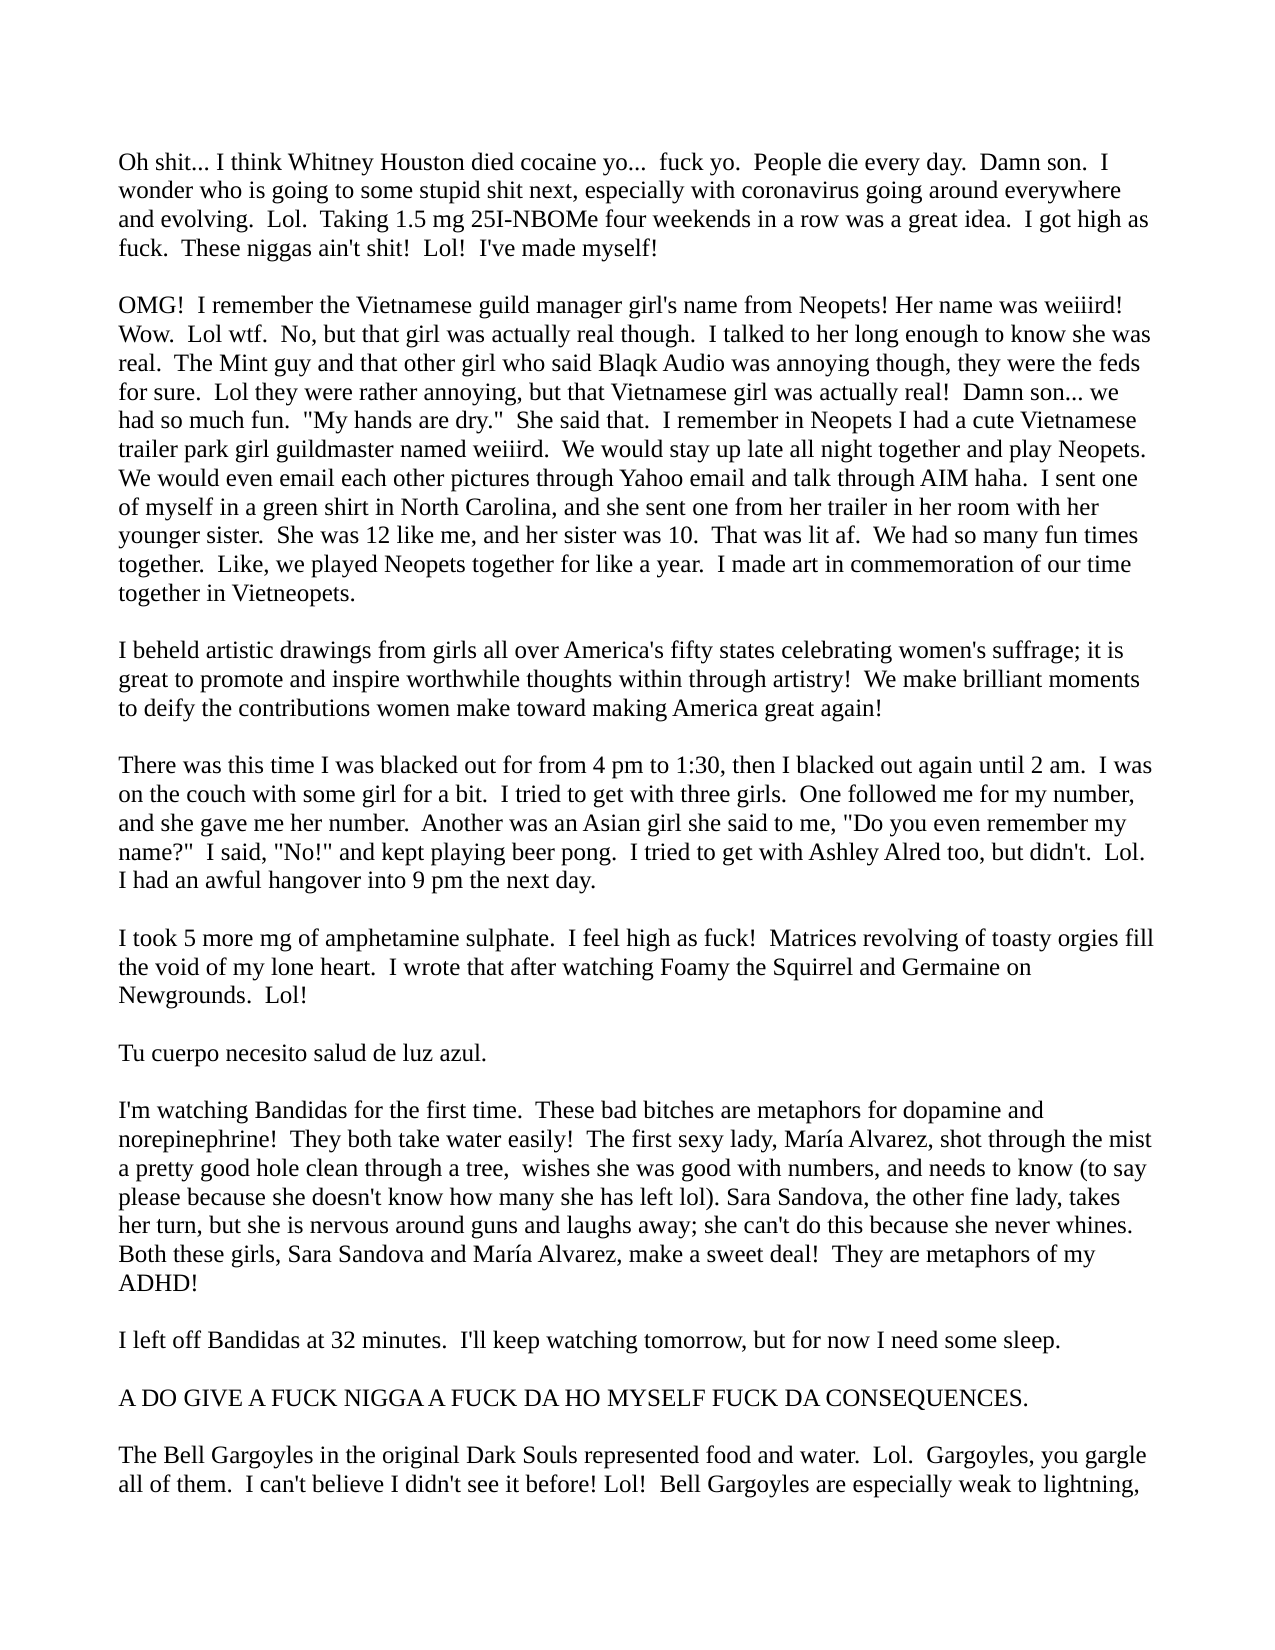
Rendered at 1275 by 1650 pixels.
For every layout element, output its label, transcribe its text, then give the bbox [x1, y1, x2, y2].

text I beheld artistic drawings from girls all over America's fifty states celebrating women's suffrage; it is great to promote and inspire worthwhile thoughts within through artistry! We make brilliant moments to deify the contributions women make toward making America great again! [118, 636, 1157, 722]
text I'm watching Bandidas for the first time. These bad bitches are metaphors for dopamine and norepinephrine! They both take water easily! The first sexy lady, María Alvarez, shot through the mist a pretty good hole clean through a tree, wishes she was good with numbers, and needs to know (to say please because she doesn't know how many she has left lol). Sara Sandova, the other fine lady, takes her turn, but she is nervous around guns and laughs away; she can't do this because she never whines. Both these girls, Sara Sandova and María Alvarez, make a sweet deal! They are metaphors of my ADHD! [118, 1096, 1157, 1297]
text I took 5 more mg of amphetamine sulphate. I feel high as fuck! Matrices revolving of toasty orgies fill the void of my lone heart. I wrote that after watching Foamy the Squirrel and Germaine on Newgrounds. Lol! [118, 923, 1157, 1009]
text I left off Bandidas at 32 minutes. I'll keep watching tomorrow, but for now I need some sleep. [118, 1326, 1157, 1354]
text The Bell Gargoyles in the original Dark Souls represented food and water. Lol. Gargoyles, you gargle all of them. I can't believe I didn't see it before! Lol! Bell Gargoyles are especially weak to lightning, [118, 1441, 1157, 1498]
text Oh shit... I think Whitney Houston died cocaine yo... fuck yo. People die every day. Damn son. I wonder who is going to some stupid shit next, especially with coronavirus going around everywhere and evolving. Lol. Taking 1.5 mg 25I-NBOMe four weekends in a row was a great idea. I got high as fuck. These niggas ain't shit! Lol! I've made myself! [118, 147, 1157, 262]
text Tu cuerpo necesito salud de luz azul. [118, 1038, 1157, 1067]
text OMG! I remember the Vietnamese guild manager girl's name from Neopets! Her name was weiiird! Wow. Lol wtf. No, but that girl was actually real though. I talked to her long enough to know she was real. The Mint guy and that other girl who said Blaqk Audio was annoying though, they were the feds for sure. Lol they were rather annoying, but that Vietnamese girl was actually real! Damn son... we had so much fun. "My hands are dry." She said that. I remember in Neopets I had a cute Vietnamese trailer park girl guildmaster named weiiird. We would stay up late all night together and play Neopets. We would even email each other pictures through Yahoo email and talk through AIM haha. I sent one of myself in a green shirt in North Carolina, and she sent one from her trailer in her room with her younger sister. She was 12 like me, and her sister was 10. That was lit af. We had so many fun times together. Like, we played Neopets together for like a year. I made art in commemoration of our time together in Vietneopets. [118, 291, 1157, 607]
text A DO GIVE A FUCK NIGGA A FUCK DA HO MYSELF FUCK DA CONSEQUENCES. [118, 1383, 1157, 1412]
text There was this time I was blacked out for from 4 pm to 1:30, then I blacked out again until 2 am. I was on the couch with some girl for a bit. I tried to get with three girls. One followed me for my number, and she gave me her number. Another was an Asian girl she said to me, "Do you even remember my name?" I said, "No!" and kept playing beer pong. I tried to get with Ashley Alred too, but didn't. Lol. I had an awful hangover into 9 pm the next day. [118, 751, 1157, 894]
